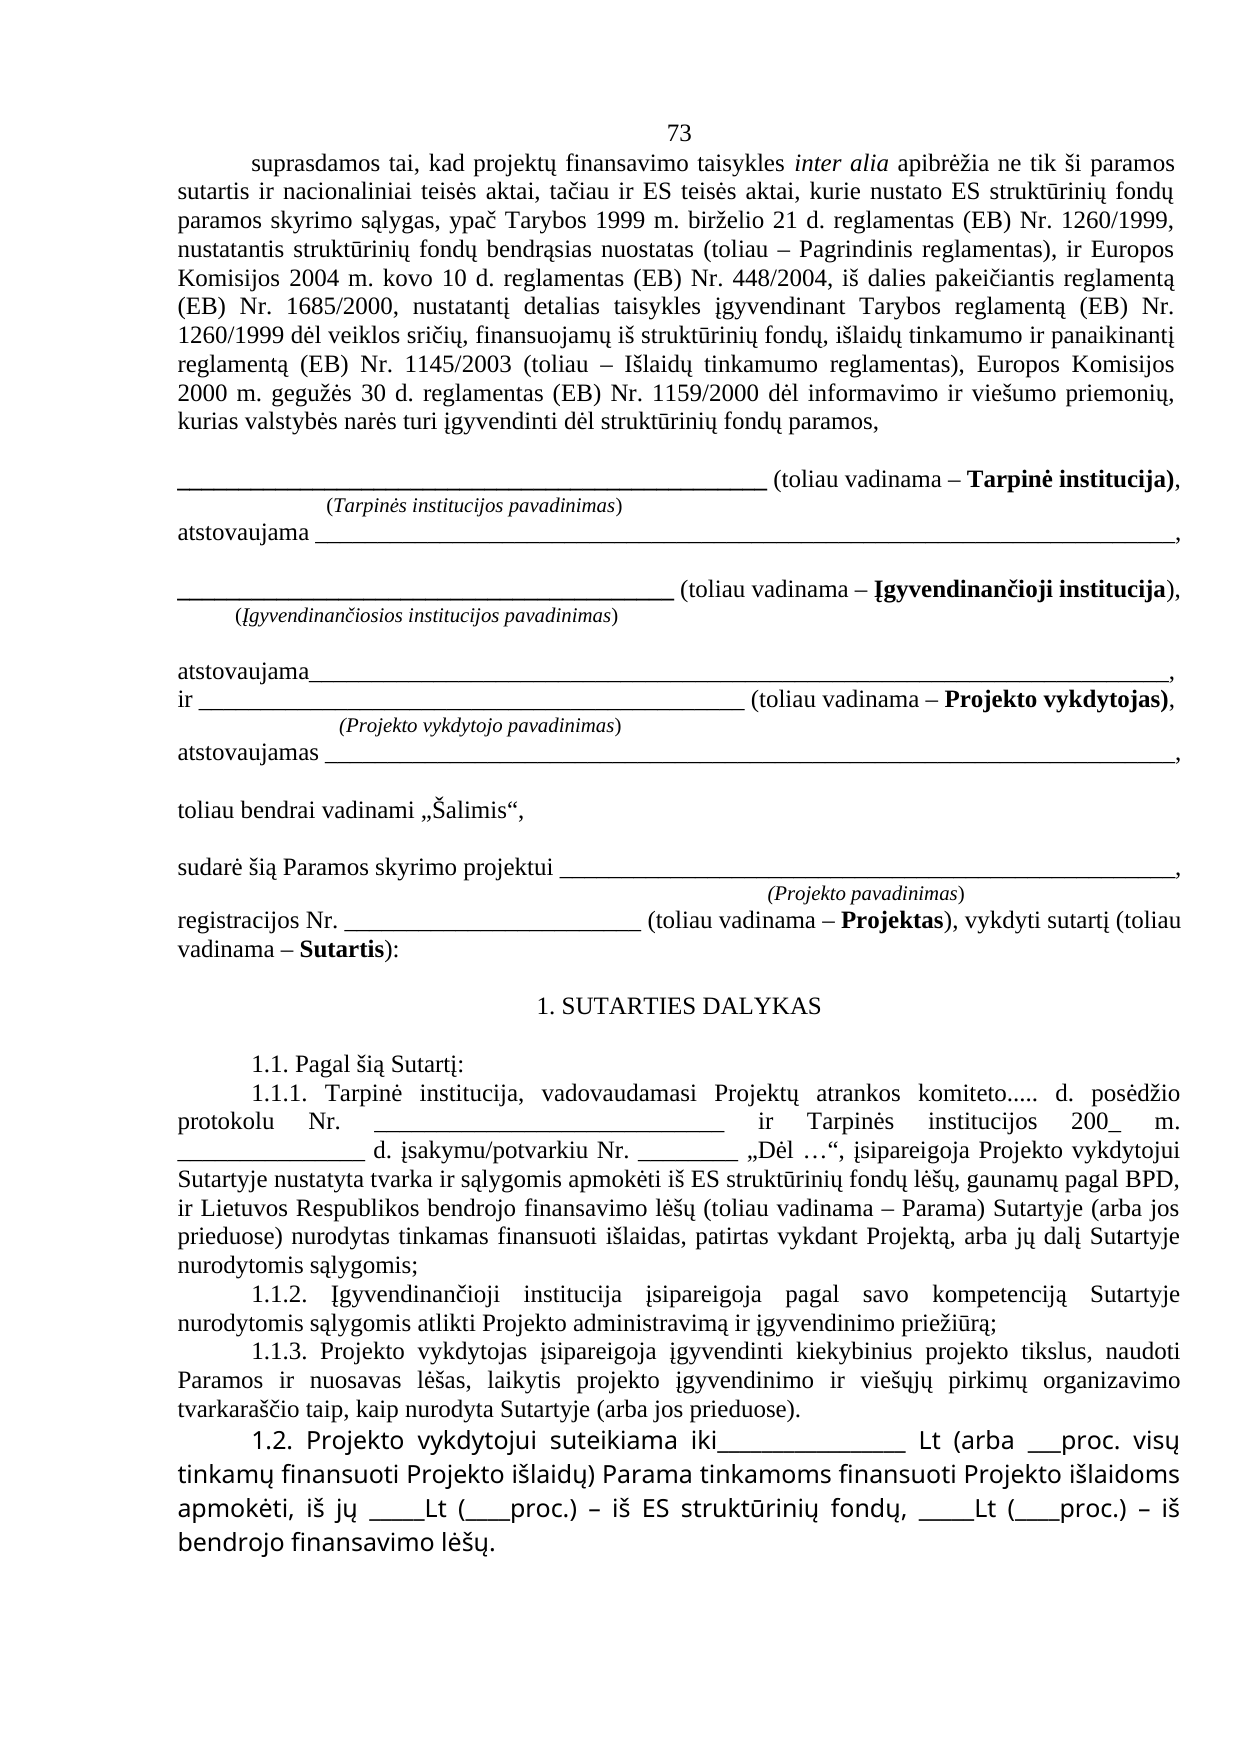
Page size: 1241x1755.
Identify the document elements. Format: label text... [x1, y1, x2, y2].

text atstovaujama , [177, 517, 1181, 545]
text 1.1.3. Projekto vykdytojas įsipareigoja įgyvendinti kiekybinius projekto tikslus, naudoti Paramos ir nuosavas lėšas, laikytis projekto įgyvendinimo ir viešųjų pirkimų organizavimo tvarkaraščio taip, kaip nurodyta Sutartyje (arba jos prieduose). [177, 1336, 1181, 1423]
text (Tarpinės institucijos pavadinimas) [177, 493, 1181, 517]
text (toliau vadinama – Tarpinė institucija), [177, 464, 1181, 493]
text sudarė šią Paramos skyrimo projektui , [177, 852, 1181, 881]
text (toliau vadinama – Įgyvendinančioji institucija), [177, 574, 1181, 603]
text suprasdamos tai, kad projektų finansavimo taisykles inter alia apibrėžia ne tik ši paramos sutartis ir nacionaliniai teisės aktai, tačiau ir ES teisės aktai, kurie nustato ES struktūrinių fondų paramos skyrimo sąlygas, ypač Tarybos 1999 m. birželio 21 d. reglamentas (EB) Nr. 1260/1999, nustatantis struktūrinių fondų bendrąsias nuostatas (toliau – Pagrindinis reglamentas), ir Europos Komisijos 2004 m. kovo 10 d. reglamentas (EB) Nr. 448/2004, iš dalies pakeičiantis reglamentą (EB) Nr. 1685/2000, nustatantį detalias taisykles įgyvendinant Tarybos reglamentą (EB) Nr. 1260/1999 dėl veiklos sričių, finansuojamų iš struktūrinių fondų, išlaidų tinkamumo ir panaikinantį reglamentą (EB) Nr. 1145/2003 (toliau – Išlaidų tinkamumo reglamentas), Europos Komisijos 2000 m. gegužės 30 d. reglamentas (EB) Nr. 1159/2000 dėl informavimo ir viešumo priemonių, kurias valstybės narės turi įgyvendinti dėl struktūrinių fondų paramos, [177, 148, 1175, 435]
text 1. SUTARTIES DALYKAS [177, 991, 1181, 1020]
text 1.1.2. Įgyvendinančioji institucija įsipareigoja pagal savo kompetenciją Sutartyje nurodytomis sąlygomis atlikti Projekto administravimą ir įgyvendinimo priežiūrą; [177, 1279, 1181, 1336]
text 1.1.1. Tarpinė institucija, vadovaudamasi Projektų atrankos komiteto..... d. posėdžio protokolu Nr. ____________________________ ir Tarpinės institucijos 200_ m. _______________ d. įsakymu/potvarkiu Nr. ________ „Dėl …“, įsipareigoja Projekto vykdytojui Sutartyje nustatyta tvarka ir sąlygomis apmokėti iš ES struktūrinių fondų lėšų, gaunamų pagal BPD, ir Lietuvos Respublikos bendrojo finansavimo lėšų (toliau vadinama – Parama) Sutartyje (arba jos prieduose) nurodytas tinkamas finansuoti išlaidas, patirtas vykdant Projektą, arba jų dalį Sutartyje nurodytomis sąlygomis; [177, 1078, 1181, 1279]
text toliau bendrai vadinami „Šalimis“, [177, 795, 1181, 823]
text atstovaujama , [177, 656, 1181, 684]
text ir (toliau vadinama – Projekto vykdytojas), [177, 684, 1181, 713]
text registracijos Nr. (toliau vadinama – Projektas), vykdyti sutartį (toliau [177, 905, 1181, 934]
text 1.1. Pagal šią Sutartį: [177, 1049, 1181, 1078]
text (Projekto vykdytojo pavadinimas) [177, 713, 1181, 737]
text (Įgyvendinančiosios institucijos pavadinimas) [177, 603, 1181, 627]
text atstovaujamas , [177, 737, 1181, 766]
text (Projekto pavadinimas) [177, 881, 1181, 905]
text vadinama – Sutartis): [177, 934, 1181, 963]
text 1.2. Projekto vykdytojui suteikiama iki_________________ Lt (arba ___proc. visų tinkamų finansuoti Projekto išlaidų) Parama tinkamoms finansuoti Projekto išlaidoms apmokėti, iš jų _____Lt (____proc.) – iš ES struktūrinių fondų, _____Lt (____proc.) – iš bendrojo finansavimo lėšų. [177, 1423, 1181, 1559]
